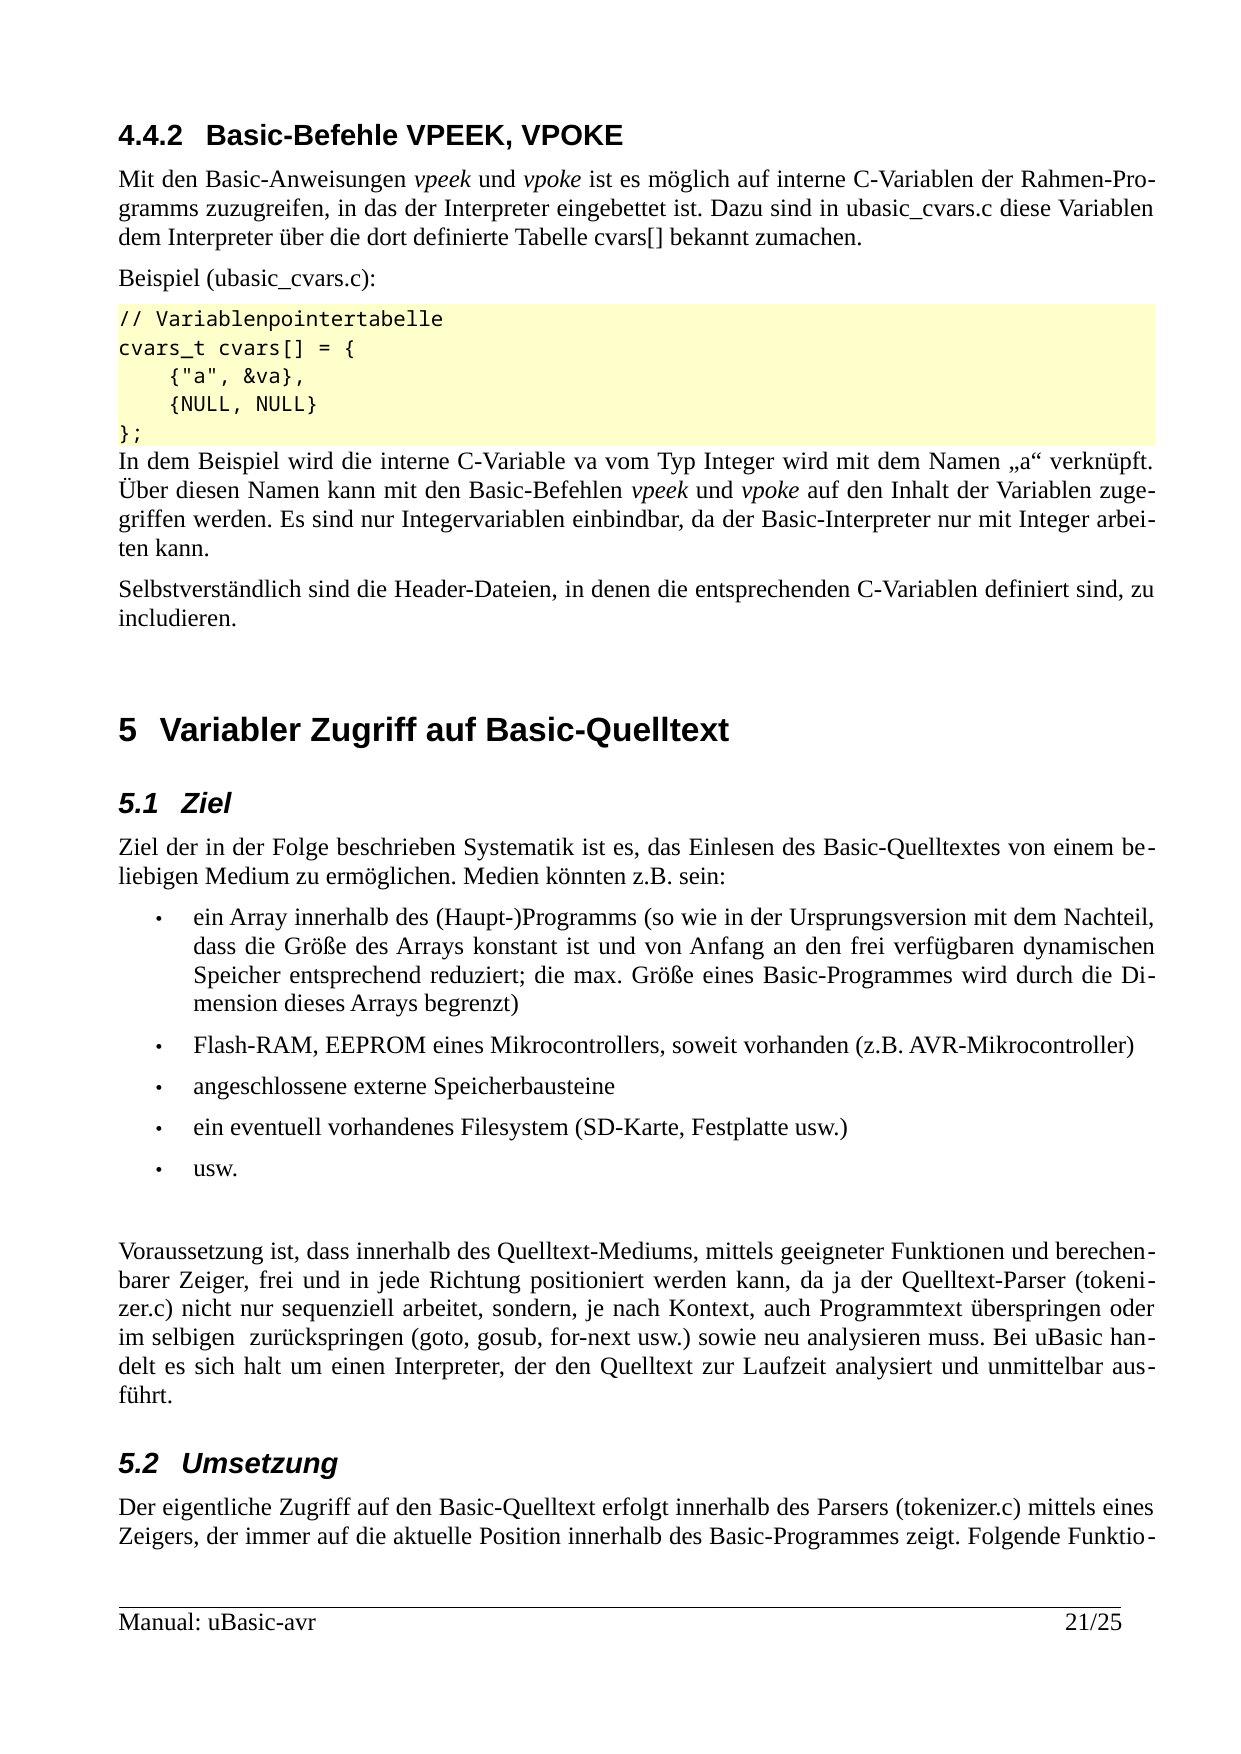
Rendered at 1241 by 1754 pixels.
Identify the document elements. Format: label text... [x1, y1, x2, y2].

subtitle Variabler Zugriff auf Basic-Quelltext [118, 710, 1156, 749]
text Voraussetzung ist, dass innerhalb des Quelltext-Mediums, mittels geeigneter Funktionen und berechen­barer Zeiger, frei und in jede Richtung positioniert werden kann, da ja der Quelltext-Parser (tokeni­zer.c) nicht nur sequenziell arbeitet, sondern, je nach Kontext, auch Programmtext überspringen oder im selbigen zurückspringen (goto, gosub, for-next usw.) sowie neu analysieren muss. Bei uBasic han­delt es sich halt um einen Interpreter, der den Quelltext zur Laufzeit analysiert und unmittelbar aus­führt. [118, 1236, 1156, 1408]
list Flash-RAM, EEPROM eines Mikrocontrollers, soweit vorhanden (z.B. AVR-Mikrocontroller) [156, 1030, 1156, 1058]
list ein Array innerhalb des (Haupt-)Programms (so wie in der Ursprungsversion mit dem Nachteil, dass die Größe des Arrays konstant ist und von Anfang an den frei verfügbaren dynamischen Speicher entsprechend reduziert; die max. Größe eines Basic-Programmes wird durch die Di­mension dieses Arrays begrenzt) [156, 902, 1156, 1017]
text }; [118, 418, 1156, 446]
list usw. [156, 1153, 1156, 1182]
text // Variablenpointertabelle [118, 304, 1156, 333]
list ein eventuell vorhandenes Filesystem (SD-Karte, Festplatte usw.) [156, 1112, 1156, 1141]
text {NULL, NULL} [118, 389, 1156, 418]
text In dem Beispiel wird die interne C-Variable va vom Typ Integer wird mit dem Namen „a“ verknüpft. Über diesen Namen kann mit den Basic-Befehlen vpeek und vpoke auf den Inhalt der Variablen zuge­griffen werden. Es sind nur Integervariablen einbindbar, da der Basic-Interpreter nur mit Integer arbei­ten kann. [118, 446, 1156, 561]
text Beispiel (ubasic_cvars.c): [118, 263, 1156, 292]
text {"a", &va}, [118, 361, 1156, 389]
subtitle Basic-Befehle VPEEK, VPOKE [118, 118, 1156, 152]
subtitle Umsetzung [118, 1446, 1156, 1479]
subtitle Ziel [118, 786, 1156, 820]
text Ziel der in der Folge beschrieben Systematik ist es, das Einlesen des Basic-Quelltextes von einem be­liebigen Medium zu ermöglichen. Medien könnten z.B. sein: [118, 832, 1156, 890]
text Selbstverständlich sind die Header-Dateien, in denen die entsprechenden C-Variablen definiert sind, zu includieren. [118, 574, 1156, 631]
text cvars_t cvars[] = { [118, 333, 1156, 361]
list angeschlossene externe Speicherbausteine [156, 1071, 1156, 1100]
text Mit den Basic-Anweisungen vpeek und vpoke ist es möglich auf interne C-Variablen der Rahmen-Pro­gramms zuzugreifen, in das der Interpreter eingebettet ist. Dazu sind in ubasic_cvars.c diese Variablen dem Interpreter über die dort definierte Tabelle cvars[] bekannt zumachen. [118, 164, 1156, 250]
text Der eigentliche Zugriff auf den Basic-Quelltext erfolgt innerhalb des Parsers (tokenizer.c) mittels eines Zeigers, der immer auf die aktuelle Position innerhalb des Basic-Programmes zeigt. Folgende Funktio­ [118, 1492, 1156, 1549]
